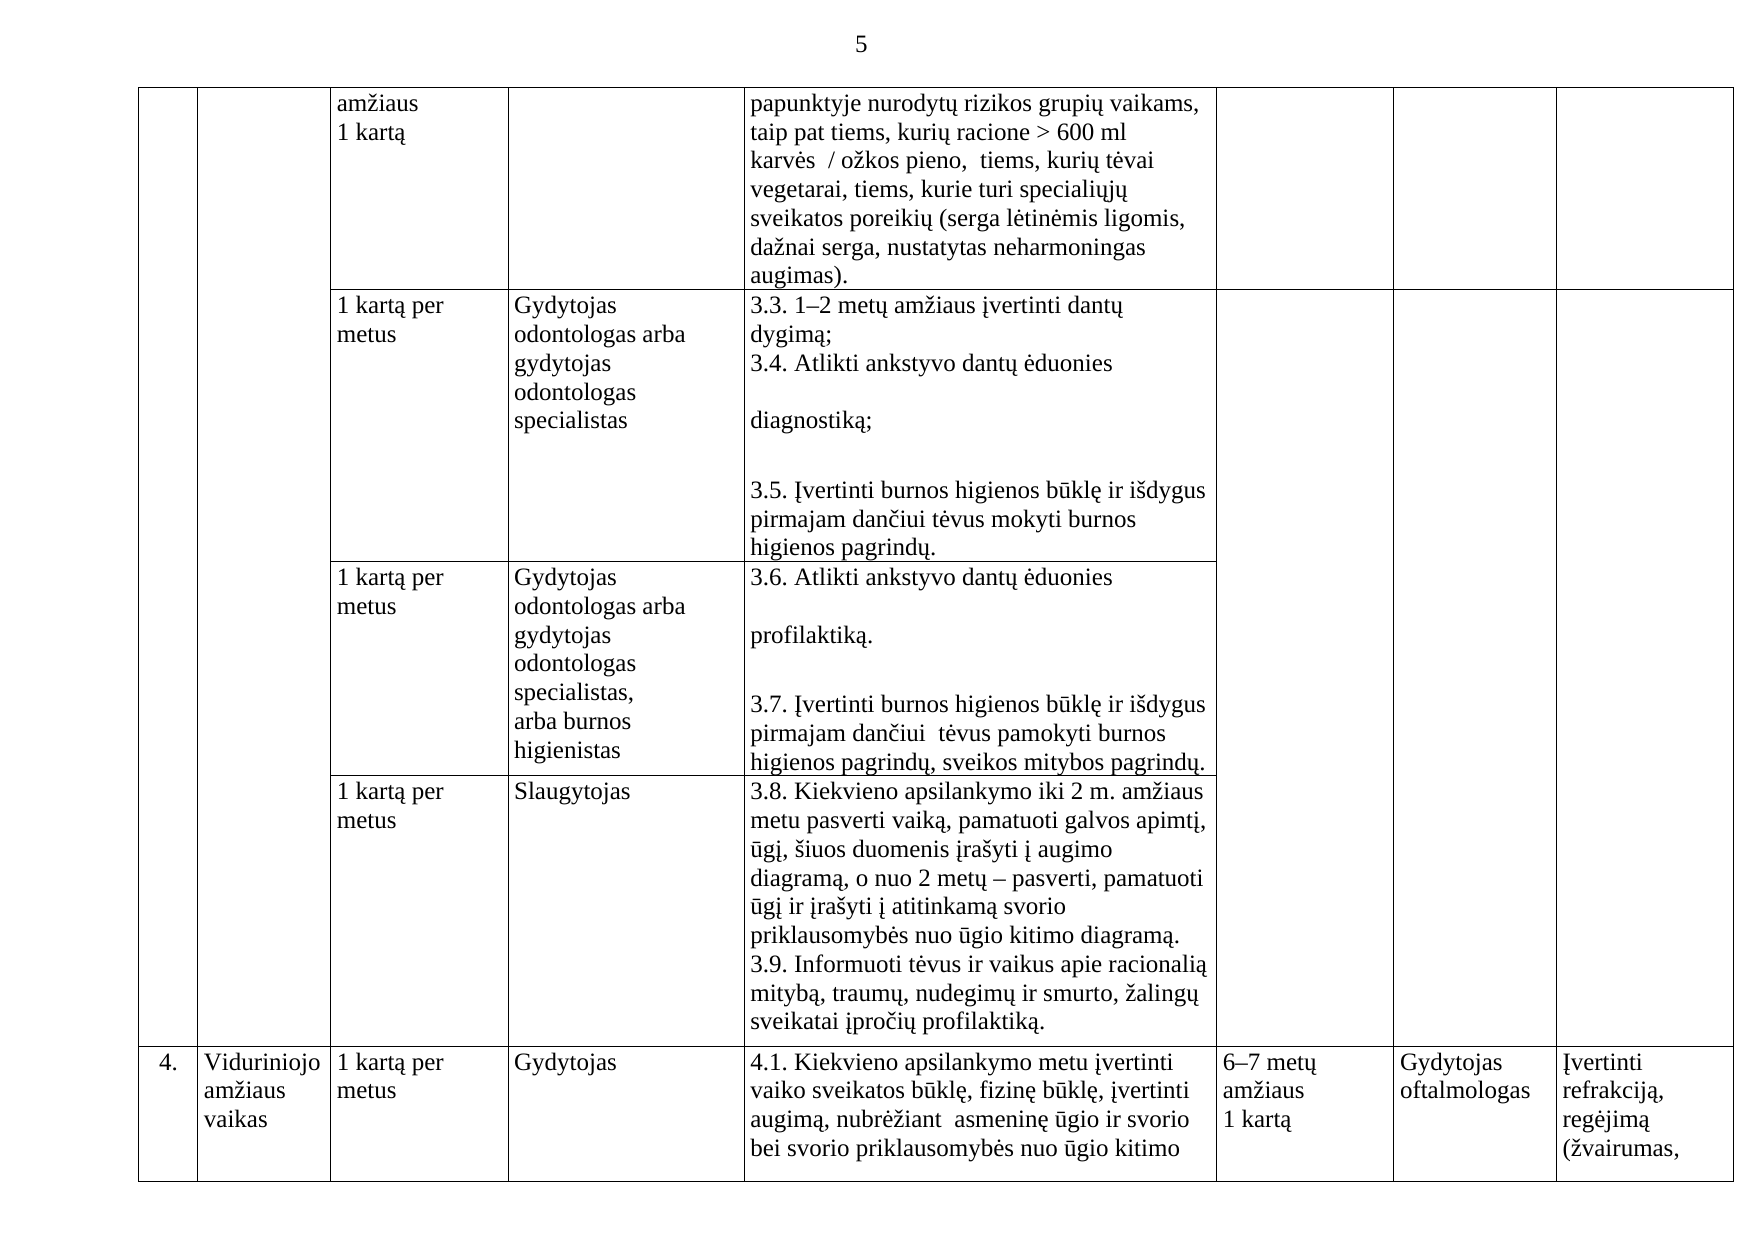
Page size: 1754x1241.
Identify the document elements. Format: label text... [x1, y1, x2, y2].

table_cell [1557, 88, 1733, 289]
table_cell Įvertinti refrakciją, regėjimą (žvairumas, [1557, 1047, 1733, 1181]
table_cell 6–7 metų amžiaus 1 kartą [1217, 1047, 1393, 1181]
table_cell Viduriniojo amžiaus vaikas [198, 1047, 330, 1181]
table_cell Gydytojas odontologas arba gydytojas odontologas specialistas [509, 290, 744, 561]
table_cell amžiaus 1 kartą [331, 88, 508, 289]
table_cell 1 kartą per metus [331, 1047, 508, 1181]
table_cell [139, 88, 197, 1046]
table_cell [1557, 290, 1733, 1046]
table_cell [509, 88, 744, 289]
table_cell [1217, 290, 1393, 1046]
table_cell [1217, 88, 1393, 289]
table_cell 3.6. Atlikti ankstyvo dantų ėduonies profilaktiką. 3.7. Įvertinti burnos higienos būklę ir išdygus pirmajam dančiui tėvus pamokyti burnos higienos pagrindų, sveikos mitybos pagrindų. [745, 562, 1216, 775]
table_cell 3.8. Kiekvieno apsilankymo iki 2 m. amžiaus metu pasverti vaiką, pamatuoti galvos apimtį, ūgį, šiuos duomenis įrašyti į augimo diagramą, o nuo 2 metų – pasverti, pamatuoti ūgį ir įrašyti į atitinkamą svorio priklausomybės nuo ūgio kitimo diagramą. 3.9. Informuoti tėvus ir vaikus apie racionalią mitybą, traumų, nudegimų ir smurto, žalingų sveikatai įpročių profilaktiką. [745, 776, 1216, 1046]
table_cell Gydytojas [509, 1047, 744, 1181]
table_cell 3.3. 1–2 metų amžiaus įvertinti dantų dygimą; 3.4. Atlikti ankstyvo dantų ėduonies diagnostiką; 3.5. Įvertinti burnos higienos būklę ir išdygus pirmajam dančiui tėvus mokyti burnos higienos pagrindų. [745, 290, 1216, 561]
table_cell 1 kartą per metus [331, 290, 508, 561]
table_cell Gydytojas odontologas arba gydytojas odontologas specialistas, arba burnos higienistas [509, 562, 744, 775]
table_cell 4. [139, 1047, 197, 1181]
table_cell [1394, 290, 1556, 1046]
table_cell 4.1. Kiekvieno apsilankymo metu įvertinti vaiko sveikatos būklę, fizinę būklę, įvertinti augimą, nubrėžiant asmeninę ūgio ir svorio bei svorio priklausomybės nuo ūgio kitimo [745, 1047, 1216, 1181]
table_cell [198, 88, 330, 1046]
table_cell 1 kartą per metus [331, 562, 508, 775]
table_cell 1 kartą per metus [331, 776, 508, 1046]
table_cell [1394, 88, 1556, 289]
table_cell Slaugytojas [509, 776, 744, 1046]
table_cell papunktyje nurodytų rizikos grupių vaikams, taip pat tiems, kurių racione > 600 ml karvės / ožkos pieno, tiems, kurių tėvai vegetarai, tiems, kurie turi specialiųjų sveikatos poreikių (serga lėtinėmis ligomis, dažnai serga, nustatytas neharmoningas augimas). [745, 88, 1216, 289]
table_cell Gydytojas oftalmologas [1394, 1047, 1556, 1181]
